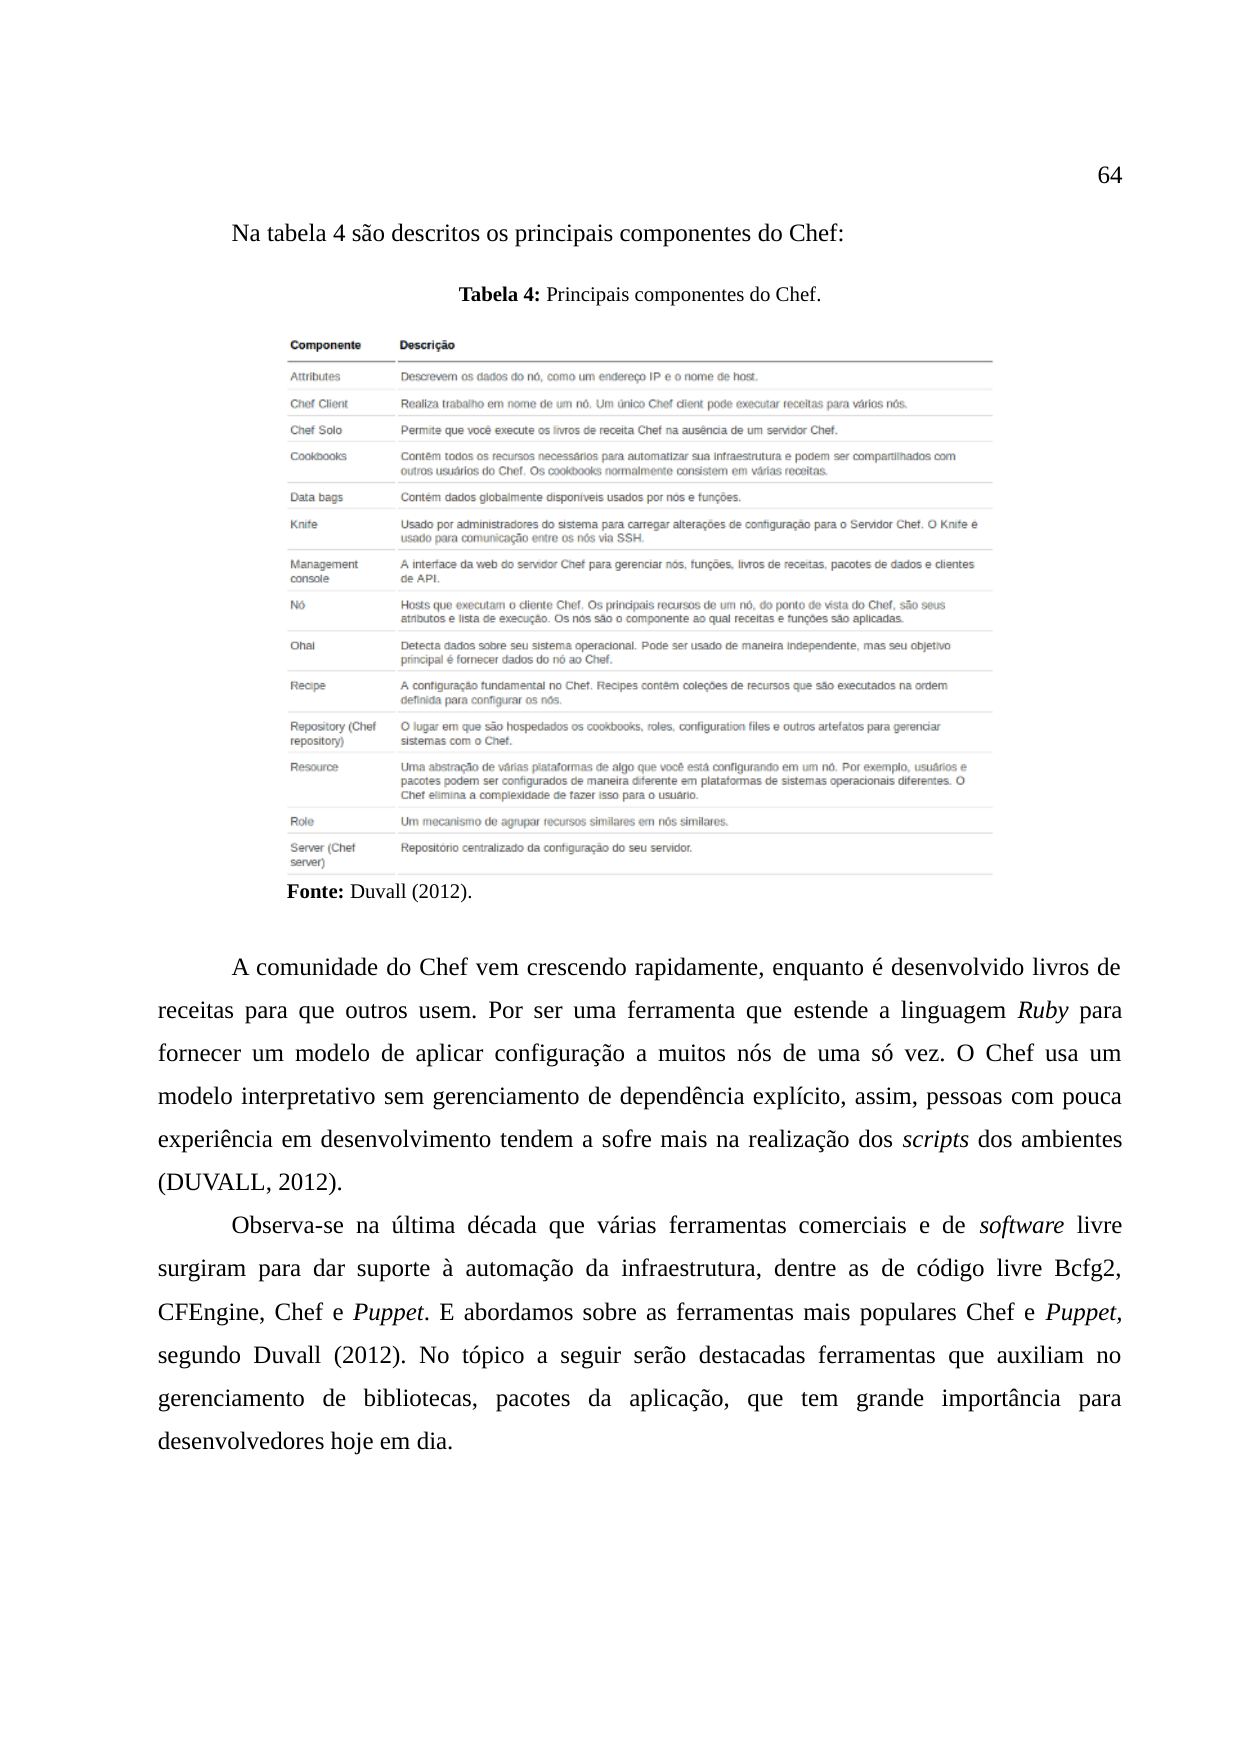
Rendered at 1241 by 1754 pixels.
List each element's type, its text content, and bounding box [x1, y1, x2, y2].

text Observa-se na última década que várias ferramentas comerciais e de software livre surgiram para dar suporte à automação da infraestrutura, dentre as de código livre Bcfg2, CFEngine, Chef e Puppet. E abordamos sobre as ferramentas mais populares Chef e Puppet, segundo Duvall (2012). No tópico a seguir serão destacadas ferramentas que auxiliam no gerenciamento de bibliotecas, pacotes da aplicação, que tem grande importância para desenvolvedores hoje em dia. [158, 1210, 1122, 1455]
text Na tabela 4 são descritos os principais componentes do Chef: [158, 218, 1122, 247]
text A comunidade do Chef vem crescendo rapidamente, enquanto é desenvolvido livros de receitas para que outros usem. Por ser uma ferramenta que estende a linguagem Ruby para fornecer um modelo de aplicar configuração a muitos nós de uma só vez. O Chef usa um modelo interpretativo sem gerenciamento de dependência explícito, assim, pessoas com pouca experiência em desenvolvimento tendem a sofre mais na realização dos scripts dos ambientes (DUVALL, 2012). [158, 952, 1122, 1196]
text Fonte: Duvall (2012). [287, 879, 993, 903]
text Tabela 4: Principais componentes do Chef. [287, 282, 993, 306]
picture [286, 331, 994, 879]
